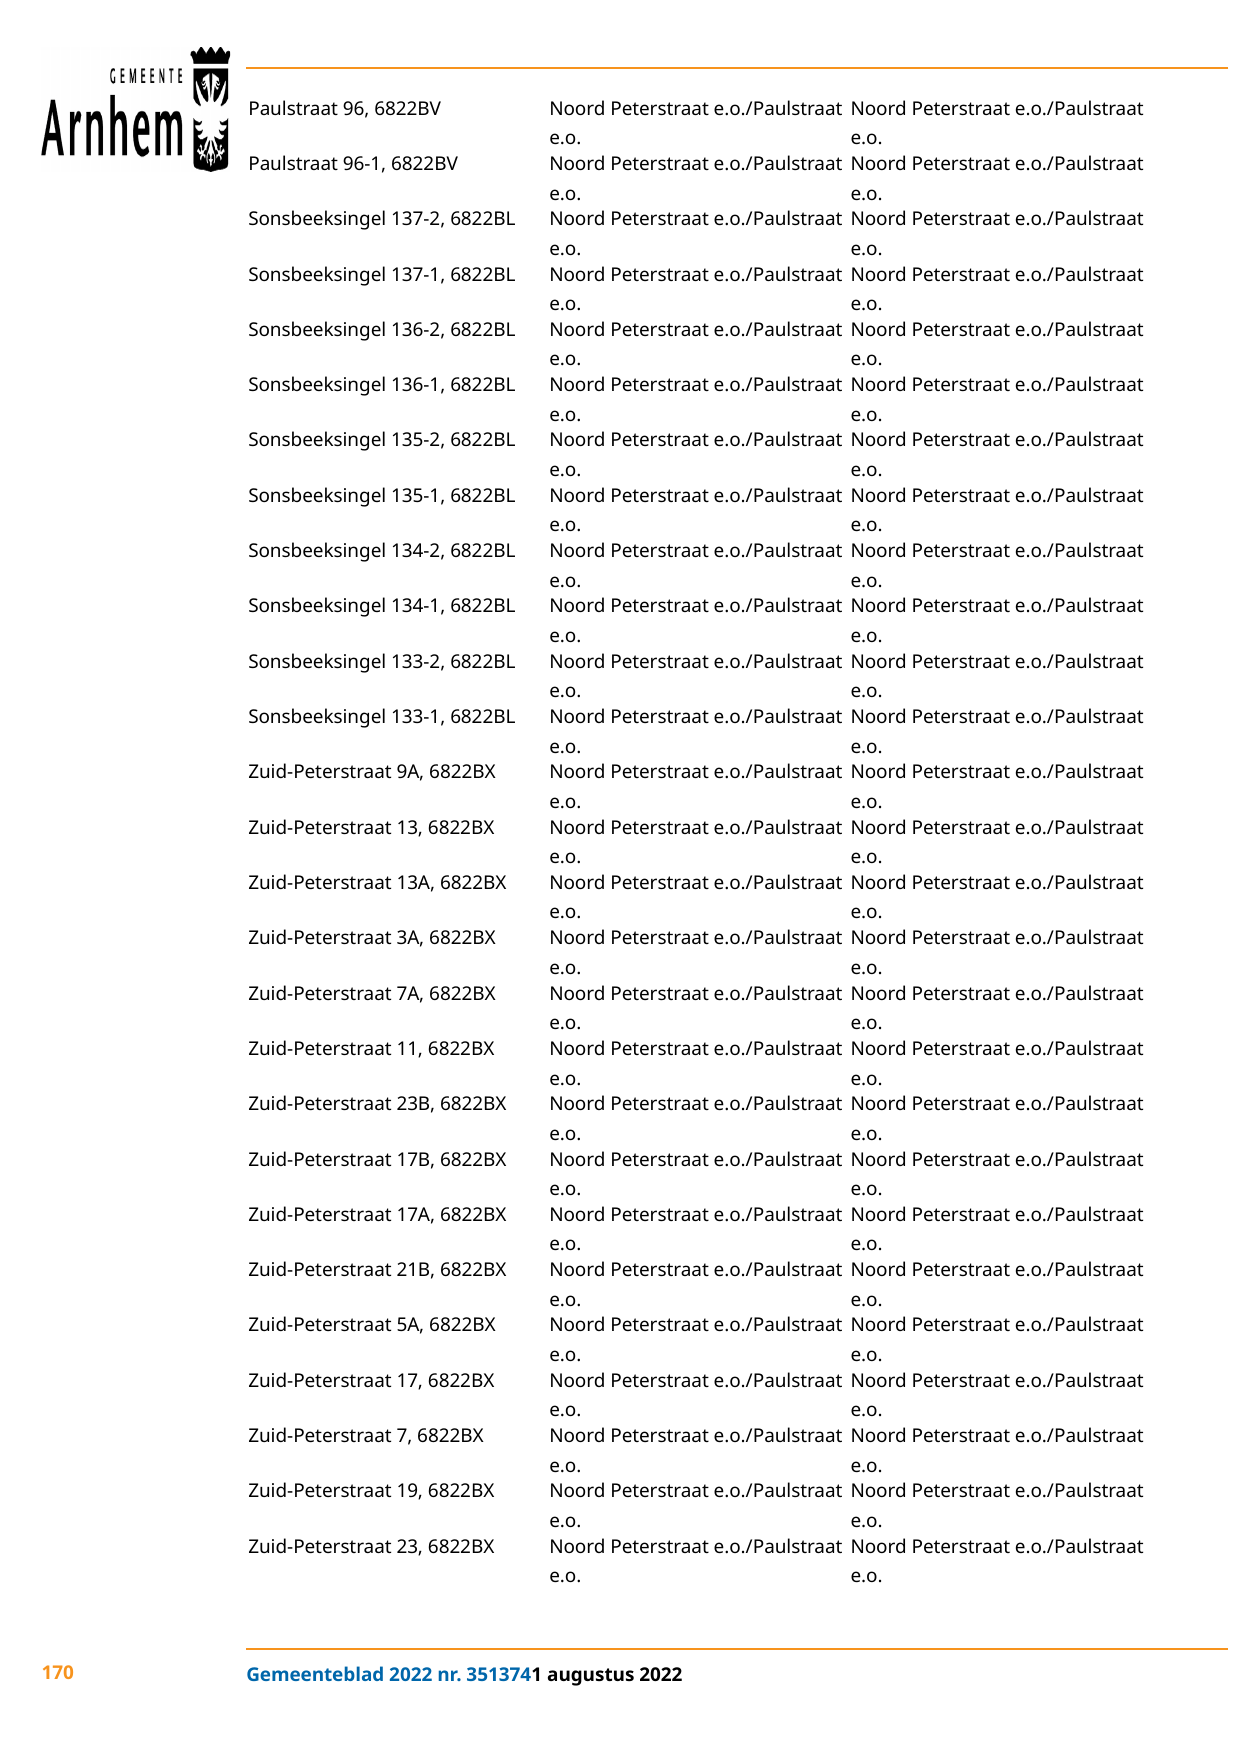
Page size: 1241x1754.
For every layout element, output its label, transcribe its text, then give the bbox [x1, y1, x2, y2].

table_cell Noord Peterstraat e.o./Paulstraat e.o. [549, 1312, 850, 1367]
table_cell Paulstraat 96, 6822BV [248, 95, 549, 150]
table_cell Noord Peterstraat e.o./Paulstraat e.o. [549, 482, 850, 537]
table_cell Zuid-Peterstraat 21B, 6822BX [248, 1256, 549, 1312]
table_cell Sonsbeeksingel 133-1, 6822BL [248, 703, 549, 758]
table_cell Sonsbeeksingel 135-2, 6822BL [248, 427, 549, 482]
table_cell Noord Peterstraat e.o./Paulstraat e.o. [549, 1478, 850, 1533]
table_cell Noord Peterstraat e.o./Paulstraat e.o. [850, 1367, 1152, 1422]
table_cell Noord Peterstraat e.o./Paulstraat e.o. [549, 1256, 850, 1312]
table_cell Noord Peterstraat e.o./Paulstraat e.o. [850, 648, 1152, 703]
table_cell Zuid-Peterstraat 13, 6822BX [248, 814, 549, 869]
table_cell Noord Peterstraat e.o./Paulstraat e.o. [549, 261, 850, 316]
table_cell Zuid-Peterstraat 7, 6822BX [248, 1422, 549, 1478]
table_cell Noord Peterstraat e.o./Paulstraat e.o. [850, 593, 1152, 648]
table_cell Noord Peterstraat e.o./Paulstraat e.o. [549, 95, 850, 150]
table_cell Paulstraat 96-1, 6822BV [248, 150, 549, 205]
table_cell Noord Peterstraat e.o./Paulstraat e.o. [549, 427, 850, 482]
table_cell Zuid-Peterstraat 7A, 6822BX [248, 980, 549, 1035]
table_cell Noord Peterstraat e.o./Paulstraat e.o. [549, 1422, 850, 1478]
table_cell Noord Peterstraat e.o./Paulstraat e.o. [850, 925, 1152, 980]
table_cell Zuid-Peterstraat 17B, 6822BX [248, 1146, 549, 1201]
table_cell Noord Peterstraat e.o./Paulstraat e.o. [850, 759, 1152, 814]
table_cell Noord Peterstraat e.o./Paulstraat e.o. [549, 1367, 850, 1422]
table_cell Noord Peterstraat e.o./Paulstraat e.o. [850, 980, 1152, 1035]
table_cell Noord Peterstraat e.o./Paulstraat e.o. [850, 205, 1152, 261]
table_cell Zuid-Peterstraat 11, 6822BX [248, 1035, 549, 1090]
table_cell Sonsbeeksingel 136-1, 6822BL [248, 371, 549, 427]
table_cell Noord Peterstraat e.o./Paulstraat e.o. [549, 316, 850, 371]
table_cell Noord Peterstraat e.o./Paulstraat e.o. [850, 371, 1152, 427]
table_cell Noord Peterstraat e.o./Paulstraat e.o. [549, 150, 850, 205]
table_cell Noord Peterstraat e.o./Paulstraat e.o. [850, 1478, 1152, 1533]
table_cell Sonsbeeksingel 137-2, 6822BL [248, 205, 549, 261]
table_cell Zuid-Peterstraat 17A, 6822BX [248, 1201, 549, 1256]
table_cell Noord Peterstraat e.o./Paulstraat e.o. [549, 925, 850, 980]
table_cell Zuid-Peterstraat 5A, 6822BX [248, 1312, 549, 1367]
table_cell Noord Peterstraat e.o./Paulstraat e.o. [850, 316, 1152, 371]
table_cell Noord Peterstraat e.o./Paulstraat e.o. [850, 1312, 1152, 1367]
table_cell Noord Peterstraat e.o./Paulstraat e.o. [850, 703, 1152, 758]
table_cell Sonsbeeksingel 133-2, 6822BL [248, 648, 549, 703]
table_cell Noord Peterstraat e.o./Paulstraat e.o. [549, 371, 850, 427]
table_cell Zuid-Peterstraat 3A, 6822BX [248, 925, 549, 980]
table_cell Noord Peterstraat e.o./Paulstraat e.o. [850, 1256, 1152, 1312]
table_cell Noord Peterstraat e.o./Paulstraat e.o. [549, 980, 850, 1035]
table_cell Zuid-Peterstraat 19, 6822BX [248, 1478, 549, 1533]
table_cell Sonsbeeksingel 135-1, 6822BL [248, 482, 549, 537]
table_cell Noord Peterstraat e.o./Paulstraat e.o. [549, 1035, 850, 1090]
table_cell Noord Peterstraat e.o./Paulstraat e.o. [850, 1422, 1152, 1478]
table_cell Noord Peterstraat e.o./Paulstraat e.o. [549, 593, 850, 648]
table_cell Zuid-Peterstraat 17, 6822BX [248, 1367, 549, 1422]
table_cell Noord Peterstraat e.o./Paulstraat e.o. [850, 261, 1152, 316]
table_cell Noord Peterstraat e.o./Paulstraat e.o. [850, 482, 1152, 537]
table_cell Noord Peterstraat e.o./Paulstraat e.o. [549, 1533, 850, 1588]
table_cell Zuid-Peterstraat 23B, 6822BX [248, 1090, 549, 1146]
table_cell Noord Peterstraat e.o./Paulstraat e.o. [549, 703, 850, 758]
table_cell Noord Peterstraat e.o./Paulstraat e.o. [850, 1146, 1152, 1201]
table_cell Noord Peterstraat e.o./Paulstraat e.o. [549, 869, 850, 924]
table_cell Noord Peterstraat e.o./Paulstraat e.o. [549, 205, 850, 261]
table_cell Noord Peterstraat e.o./Paulstraat e.o. [850, 95, 1152, 150]
table_cell Noord Peterstraat e.o./Paulstraat e.o. [549, 1146, 850, 1201]
table_cell Noord Peterstraat e.o./Paulstraat e.o. [549, 1201, 850, 1256]
table_cell Noord Peterstraat e.o./Paulstraat e.o. [850, 1090, 1152, 1146]
table_cell Noord Peterstraat e.o./Paulstraat e.o. [850, 427, 1152, 482]
table_cell Noord Peterstraat e.o./Paulstraat e.o. [850, 814, 1152, 869]
table_cell Noord Peterstraat e.o./Paulstraat e.o. [549, 759, 850, 814]
table_cell Sonsbeeksingel 136-2, 6822BL [248, 316, 549, 371]
table_cell Noord Peterstraat e.o./Paulstraat e.o. [850, 869, 1152, 924]
table_cell Zuid-Peterstraat 23, 6822BX [248, 1533, 549, 1588]
picture [41, 47, 231, 172]
table_cell Noord Peterstraat e.o./Paulstraat e.o. [850, 537, 1152, 593]
table_cell Zuid-Peterstraat 13A, 6822BX [248, 869, 549, 924]
table_cell Noord Peterstraat e.o./Paulstraat e.o. [850, 1533, 1152, 1588]
table_cell Noord Peterstraat e.o./Paulstraat e.o. [549, 648, 850, 703]
table_cell Sonsbeeksingel 137-1, 6822BL [248, 261, 549, 316]
table_cell Noord Peterstraat e.o./Paulstraat e.o. [850, 1035, 1152, 1090]
table_cell Noord Peterstraat e.o./Paulstraat e.o. [549, 814, 850, 869]
table_cell Sonsbeeksingel 134-2, 6822BL [248, 537, 549, 593]
table_cell Noord Peterstraat e.o./Paulstraat e.o. [850, 1201, 1152, 1256]
table_cell Noord Peterstraat e.o./Paulstraat e.o. [549, 1090, 850, 1146]
table_cell Noord Peterstraat e.o./Paulstraat e.o. [850, 150, 1152, 205]
table_cell Noord Peterstraat e.o./Paulstraat e.o. [549, 537, 850, 593]
table_cell Sonsbeeksingel 134-1, 6822BL [248, 593, 549, 648]
table_cell Zuid-Peterstraat 9A, 6822BX [248, 759, 549, 814]
